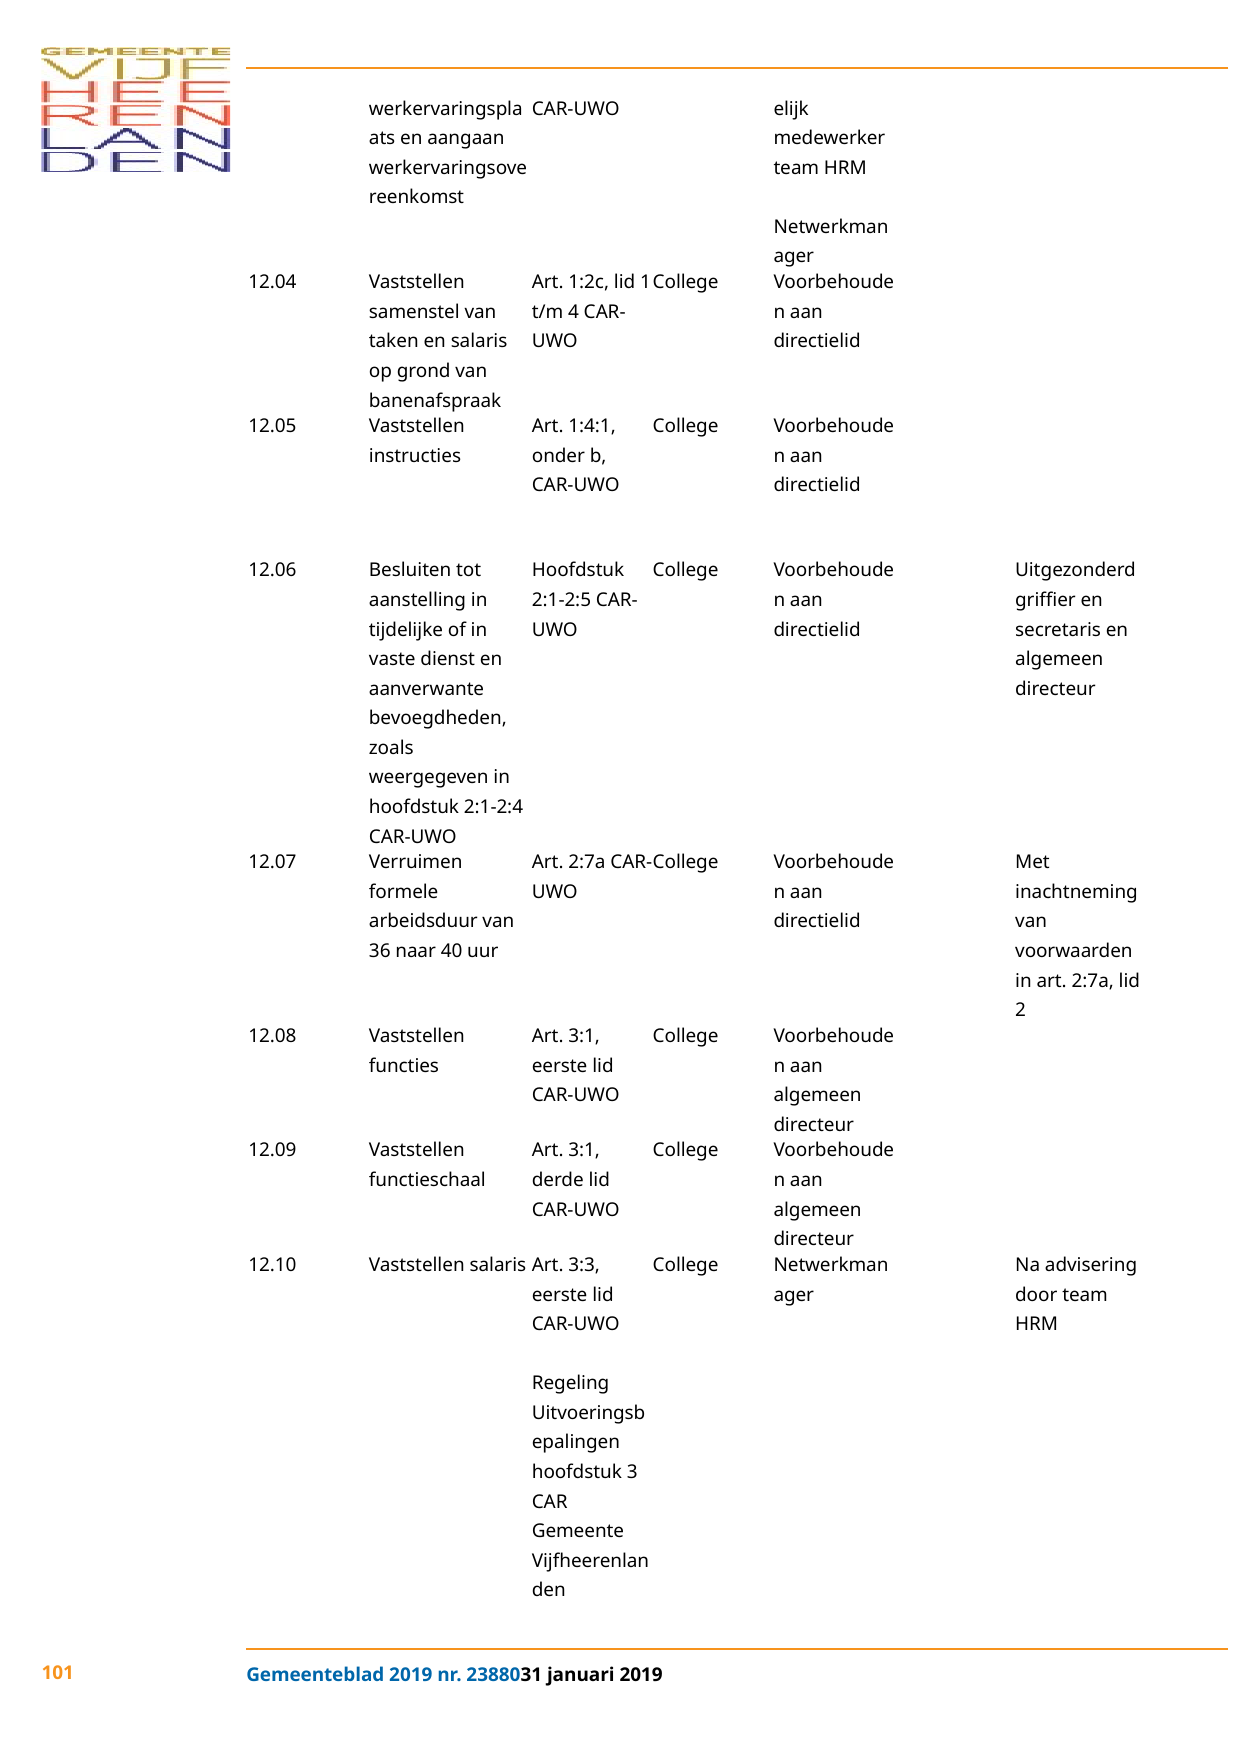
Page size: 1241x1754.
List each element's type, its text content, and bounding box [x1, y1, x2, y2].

table_cell [894, 557, 1015, 848]
table_cell Art. 2:7a CAR-UWO [532, 849, 652, 1022]
table_cell [1015, 413, 1152, 557]
table_cell 12.10 [248, 1251, 369, 1602]
table_cell [1015, 269, 1152, 412]
table_cell Vaststellen functieschaal [369, 1137, 532, 1251]
table_cell College [653, 557, 773, 848]
table_cell [1015, 1022, 1152, 1137]
table_cell elijk medewerker team HRM Netwerkmanager [773, 95, 894, 268]
picture [41, 47, 231, 172]
table_cell Voorbehouden aan directielid [773, 413, 894, 557]
table_cell College [653, 1022, 773, 1137]
table_cell 12.04 [248, 269, 369, 412]
table_cell Vaststellen functies [369, 1022, 532, 1137]
table_cell Art. 1:2c, lid 1 t/m 4 CAR-UWO [532, 269, 652, 412]
table_cell 12.08 [248, 1022, 369, 1137]
table_cell Voorbehouden aan algemeen directeur [773, 1022, 894, 1137]
table_cell [248, 95, 369, 268]
table_cell [894, 269, 1015, 412]
table_cell Na advisering door team HRM [1015, 1251, 1152, 1602]
table_cell College [653, 269, 773, 412]
table_cell [894, 1251, 1015, 1602]
table_cell [894, 1137, 1015, 1251]
table_cell Art. 3:1, eerste lid CAR-UWO [532, 1022, 652, 1137]
table_cell Besluiten tot aanstelling in tijdelijke of in vaste dienst en aanverwante bevoegdheden, zoals weergegeven in hoofdstuk 2:1-2:4 CAR-UWO [369, 557, 532, 848]
table_cell [653, 95, 773, 268]
table_cell Voorbehouden aan algemeen directeur [773, 1137, 894, 1251]
table_cell 12.07 [248, 849, 369, 1022]
table_cell College [653, 413, 773, 557]
table_cell College [653, 849, 773, 1022]
table_cell [894, 413, 1015, 557]
table_cell Vaststellen samenstel van taken en salaris op grond van banenafspraak [369, 269, 532, 412]
table_cell [1015, 1137, 1152, 1251]
table_cell 12.05 [248, 413, 369, 557]
table_cell [894, 849, 1015, 1022]
table_cell Netwerkmanager [773, 1251, 894, 1602]
table_cell werkervaringsplaats en aangaan werkervaringsovereenkomst [369, 95, 532, 268]
table_cell [894, 1022, 1015, 1137]
table_cell Vaststellen salaris [369, 1251, 532, 1602]
table_cell Art. 3:3, eerste lid CAR-UWO Regeling Uitvoeringsbepalingen hoofdstuk 3 CAR Gemeente Vijfheerenlanden [532, 1251, 652, 1602]
table_cell [894, 95, 1015, 268]
table_cell Voorbehouden aan directielid [773, 269, 894, 412]
table_cell 12.06 [248, 557, 369, 848]
table_cell Voorbehouden aan directielid [773, 557, 894, 848]
table_cell Art. 3:1, derde lid CAR-UWO [532, 1137, 652, 1251]
table_cell [1015, 95, 1152, 268]
table_cell Vaststellen instructies [369, 413, 532, 557]
table_cell Uitgezonderd griffier en secretaris en algemeen directeur [1015, 557, 1152, 848]
table_cell Hoofdstuk 2:1-2:5 CAR-UWO [532, 557, 652, 848]
table_cell College [653, 1251, 773, 1602]
table_cell CAR-UWO [532, 95, 652, 268]
table_cell Met inachtneming van voorwaarden in art. 2:7a, lid 2 [1015, 849, 1152, 1022]
table_cell College [653, 1137, 773, 1251]
table_cell Voorbehouden aan directielid [773, 849, 894, 1022]
table_cell 12.09 [248, 1137, 369, 1251]
table_cell Verruimen formele arbeidsduur van 36 naar 40 uur [369, 849, 532, 1022]
table_cell Art. 1:4:1, onder b, CAR-UWO [532, 413, 652, 557]
